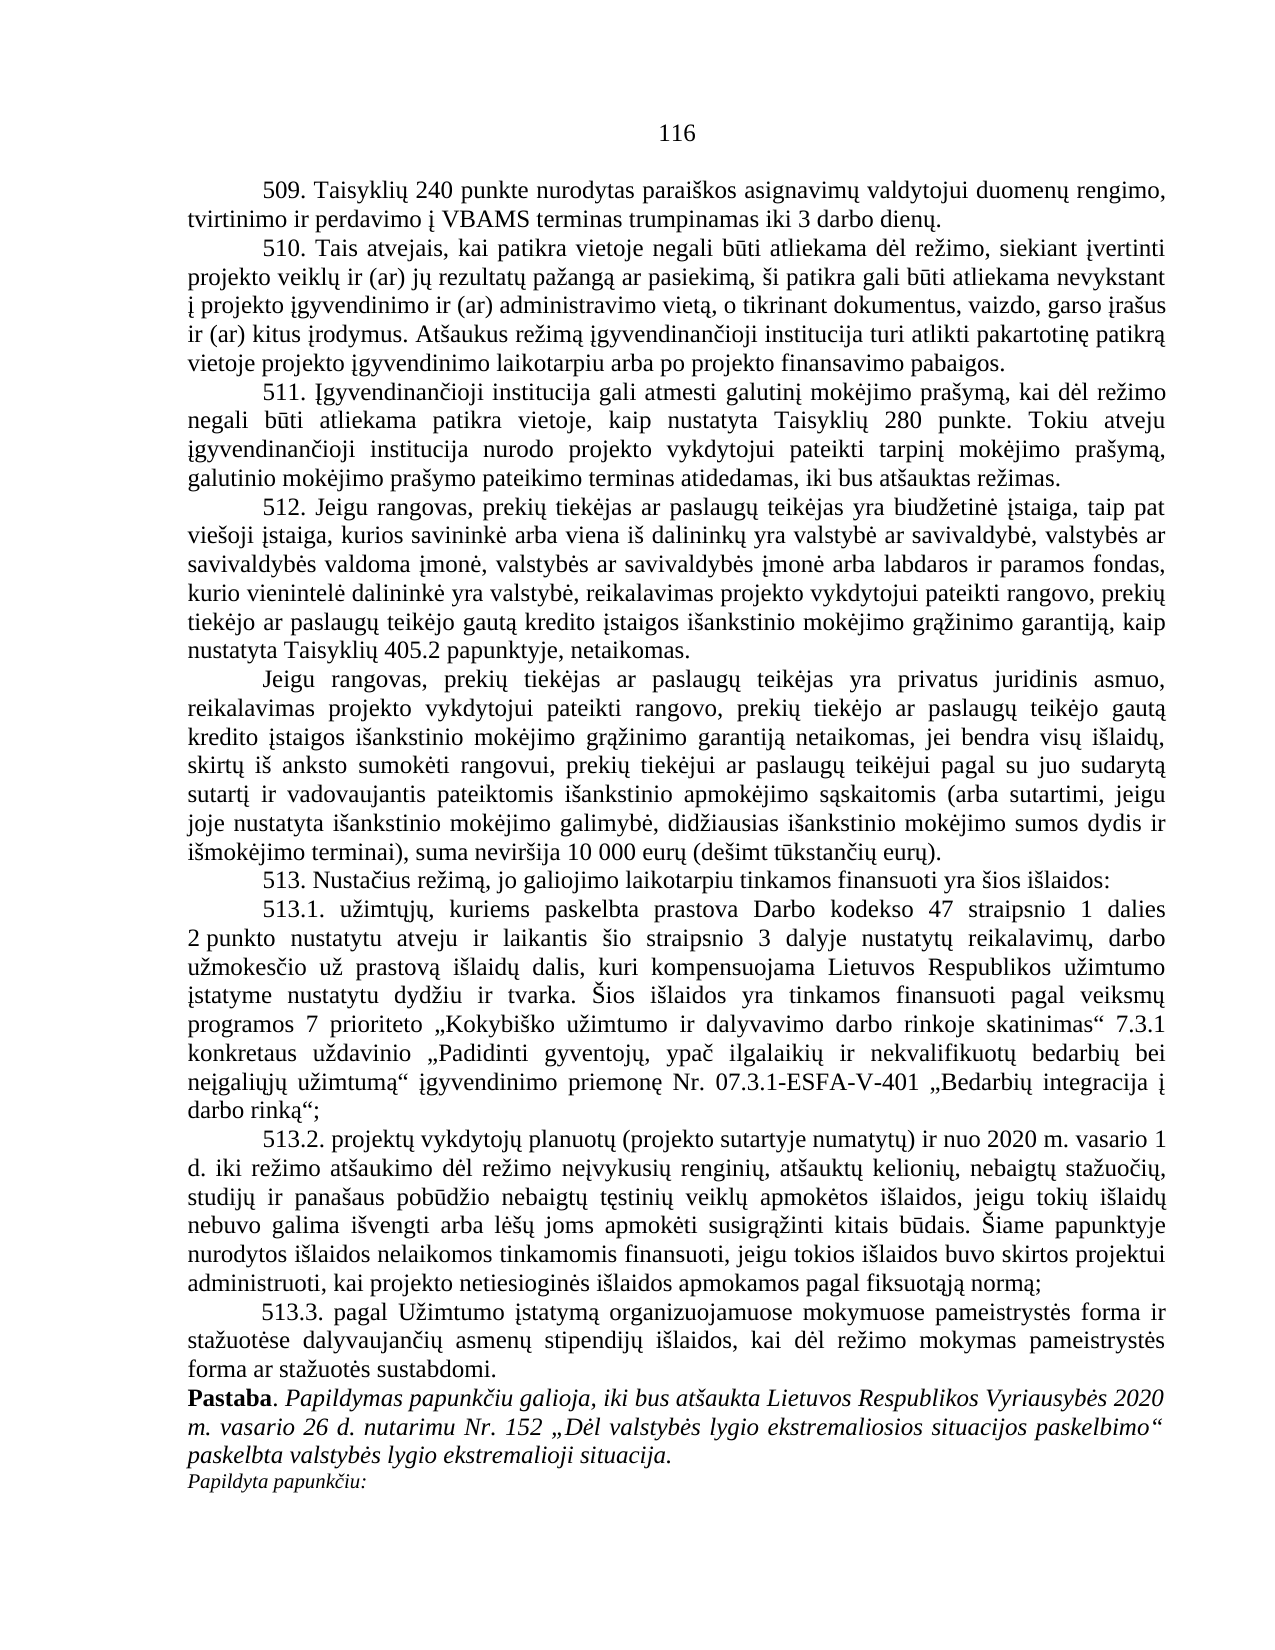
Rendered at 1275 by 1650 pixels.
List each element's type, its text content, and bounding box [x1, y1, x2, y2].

text 511. Įgyvendinančioji institucija gali atmesti galutinį mokėjimo prašymą, kai dėl režimo negali būti atliekama patikra vietoje, kaip nustatyta Taisyklių 280 punkte. Tokiu atveju įgyvendinančioji institucija nurodo projekto vykdytojui pateikti tarpinį mokėjimo prašymą, galutinio mokėjimo prašymo pateikimo terminas atidedamas, iki bus atšauktas režimas. [187, 377, 1167, 492]
text Jeigu rangovas, prekių tiekėjas ar paslaugų teikėjas yra privatus juridinis asmuo, reikalavimas projekto vykdytojui pateikti rangovo, prekių tiekėjo ar paslaugų teikėjo gautą kredito įstaigos išankstinio mokėjimo grąžinimo garantiją netaikomas, jei bendra visų išlaidų, skirtų iš anksto sumokėti rangovui, prekių tiekėjui ar paslaugų teikėjui pagal su juo sudarytą sutartį ir vadovaujantis pateiktomis išankstinio apmokėjimo sąskaitomis (arba sutartimi, jeigu joje nustatyta išankstinio mokėjimo galimybė, didžiausias išankstinio mokėjimo sumos dydis ir išmokėjimo terminai), suma neviršija 10 000 eurų (dešimt tūkstančių eurų). [187, 664, 1167, 866]
text 513.1. užimtųjų, kuriems paskelbta prastova Darbo kodekso 47 straipsnio 1 dalies 2 punkto nustatytu atveju ir laikantis šio straipsnio 3 dalyje nustatytų reikalavimų, darbo užmokesčio už prastovą išlaidų dalis, kuri kompensuojama Lietuvos Respublikos užimtumo įstatyme nustatytu dydžiu ir tvarka. Šios išlaidos yra tinkamos finansuoti pagal veiksmų programos 7 prioriteto „Kokybiško užimtumo ir dalyvavimo darbo rinkoje skatinimas“ 7.3.1 konkretaus uždavinio „Padidinti gyventojų, ypač ilgalaikių ir nekvalifikuotų bedarbių bei neįgaliųjų užimtumą“ įgyvendinimo priemonę Nr. 07.3.1-ESFA-V-401 „Bedarbių integracija į darbo rinką“; [187, 894, 1167, 1124]
text 513. Nustačius režimą, jo galiojimo laikotarpiu tinkamos finansuoti yra šios išlaidos: [187, 866, 1167, 894]
text 513.3. pagal Užimtumo įstatymą organizuojamuose mokymuose pameistrystės forma ir stažuotėse dalyvaujančių asmenų stipendijų išlaidos, kai dėl režimo mokymas pameistrystės forma ar stažuotės sustabdomi. [187, 1297, 1167, 1383]
text Pastaba. Papildymas papunkčiu galioja, iki bus atšaukta Lietuvos Respublikos Vyriausybės 2020 m. vasario 26 d. nutarimu Nr. 152 „Dėl valstybės lygio ekstremaliosios situacijos paskelbimo“ paskelbta valstybės lygio ekstremalioji situacija. [187, 1383, 1167, 1469]
text 512. Jeigu rangovas, prekių tiekėjas ar paslaugų teikėjas yra biudžetinė įstaiga, taip pat viešoji įstaiga, kurios savininkė arba viena iš dalininkų yra valstybė ar savivaldybė, valstybės ar savivaldybės valdoma įmonė, valstybės ar savivaldybės įmonė arba labdaros ir paramos fondas, kurio vienintelė dalininkė yra valstybė, reikalavimas projekto vykdytojui pateikti rangovo, prekių tiekėjo ar paslaugų teikėjo gautą kredito įstaigos išankstinio mokėjimo grąžinimo garantiją, kaip nustatyta Taisyklių 405.2 papunktyje, netaikomas. [187, 492, 1167, 664]
text Papildyta papunkčiu: [187, 1469, 1167, 1493]
text 510. Tais atvejais, kai patikra vietoje negali būti atliekama dėl režimo, siekiant įvertinti projekto veiklų ir (ar) jų rezultatų pažangą ar pasiekimą, ši patikra gali būti atliekama nevykstant į projekto įgyvendinimo ir (ar) administravimo vietą, o tikrinant dokumentus, vaizdo, garso įrašus ir (ar) kitus įrodymus. Atšaukus režimą įgyvendinančioji institucija turi atlikti pakartotinę patikrą vietoje projekto įgyvendinimo laikotarpiu arba po projekto finansavimo pabaigos. [187, 233, 1167, 377]
text 509. Taisyklių 240 punkte nurodytas paraiškos asignavimų valdytojui duomenų rengimo, tvirtinimo ir perdavimo į VBAMS terminas trumpinamas iki 3 darbo dienų. [187, 176, 1167, 233]
text 513.2. projektų vykdytojų planuotų (projekto sutartyje numatytų) ir nuo 2020 m. vasario 1 d. iki režimo atšaukimo dėl režimo neįvykusių renginių, atšauktų kelionių, nebaigtų stažuočių, studijų ir panašaus pobūdžio nebaigtų tęstinių veiklų apmokėtos išlaidos, jeigu tokių išlaidų nebuvo galima išvengti arba lėšų joms apmokėti susigrąžinti kitais būdais. Šiame papunktyje nurodytos išlaidos nelaikomos tinkamomis finansuoti, jeigu tokios išlaidos buvo skirtos projektui administruoti, kai projekto netiesioginės išlaidos apmokamos pagal fiksuotąją normą; [187, 1124, 1167, 1297]
